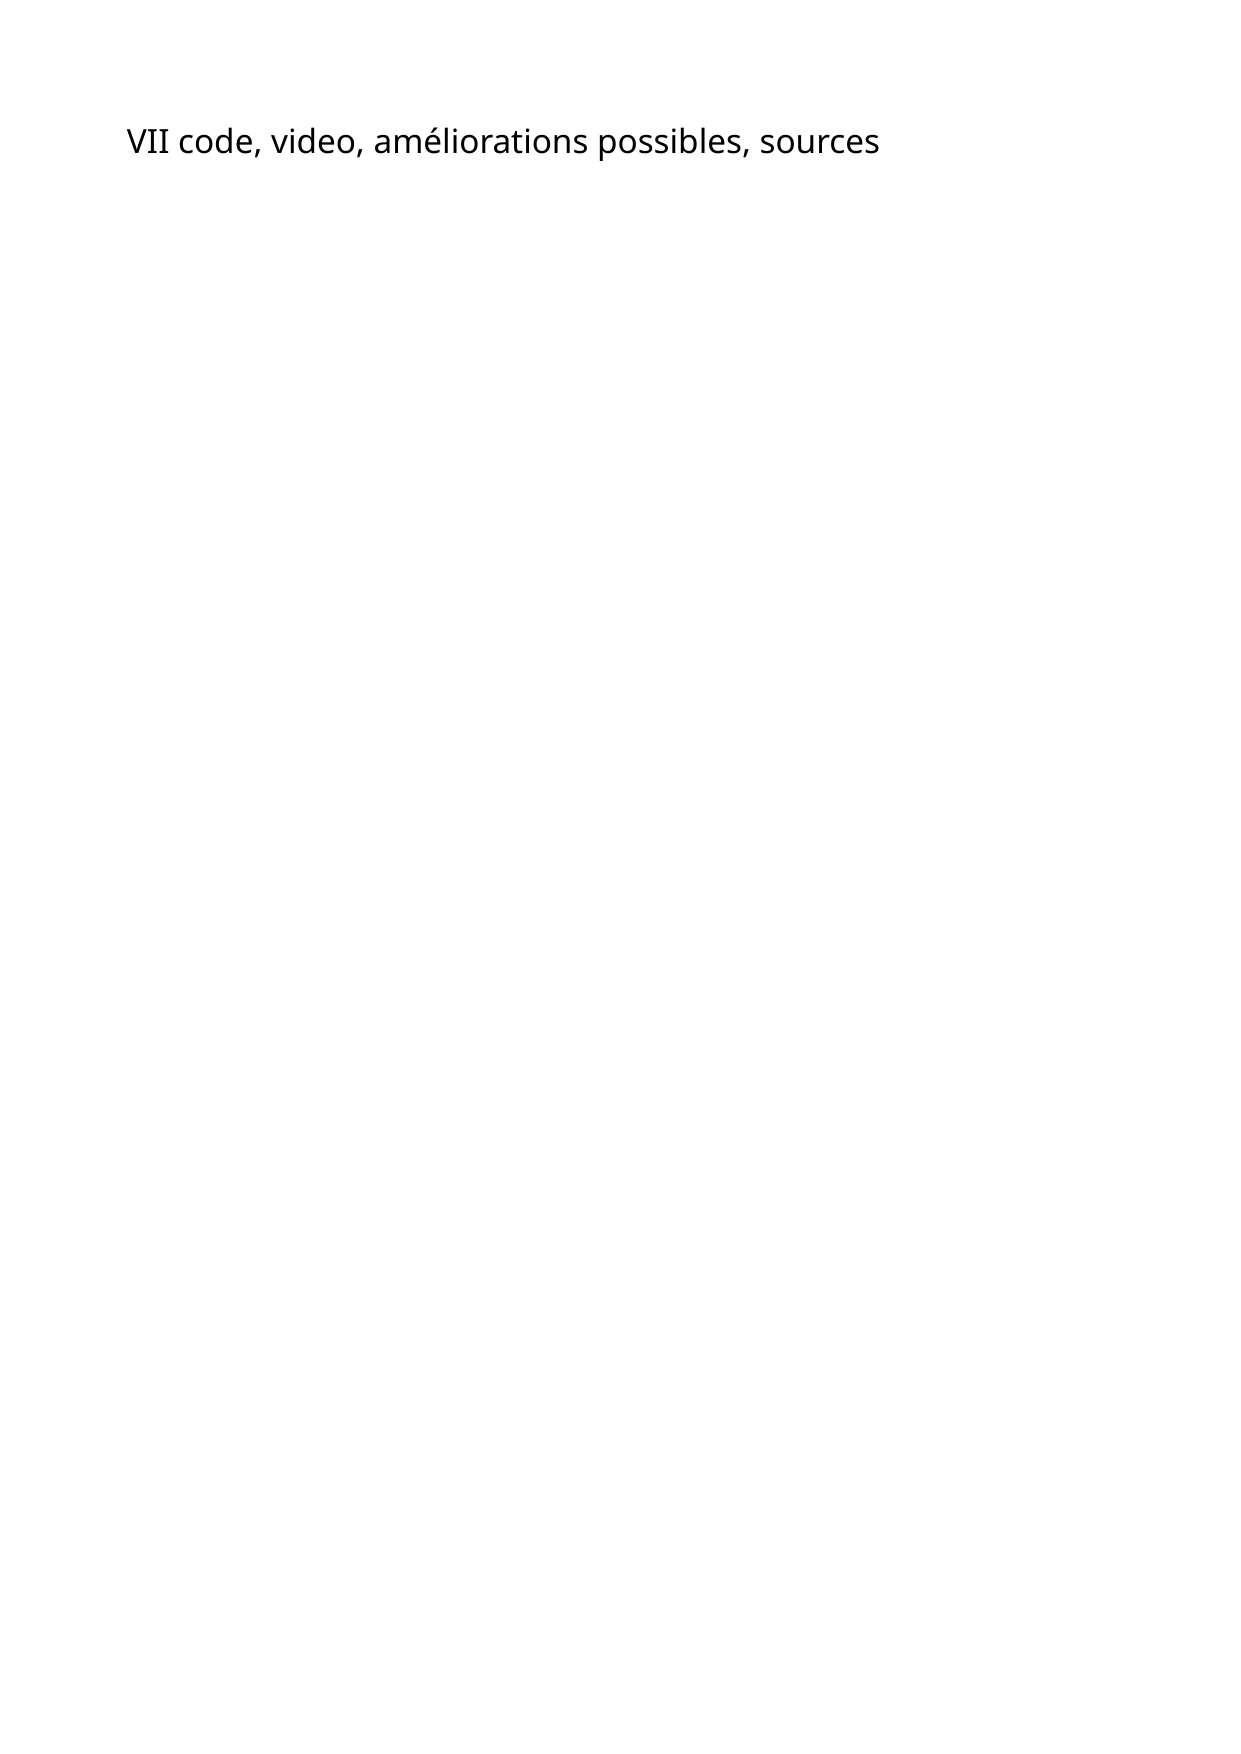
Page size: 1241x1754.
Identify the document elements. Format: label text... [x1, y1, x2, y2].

text VII code, video, améliorations possibles, sources [118, 118, 1122, 163]
